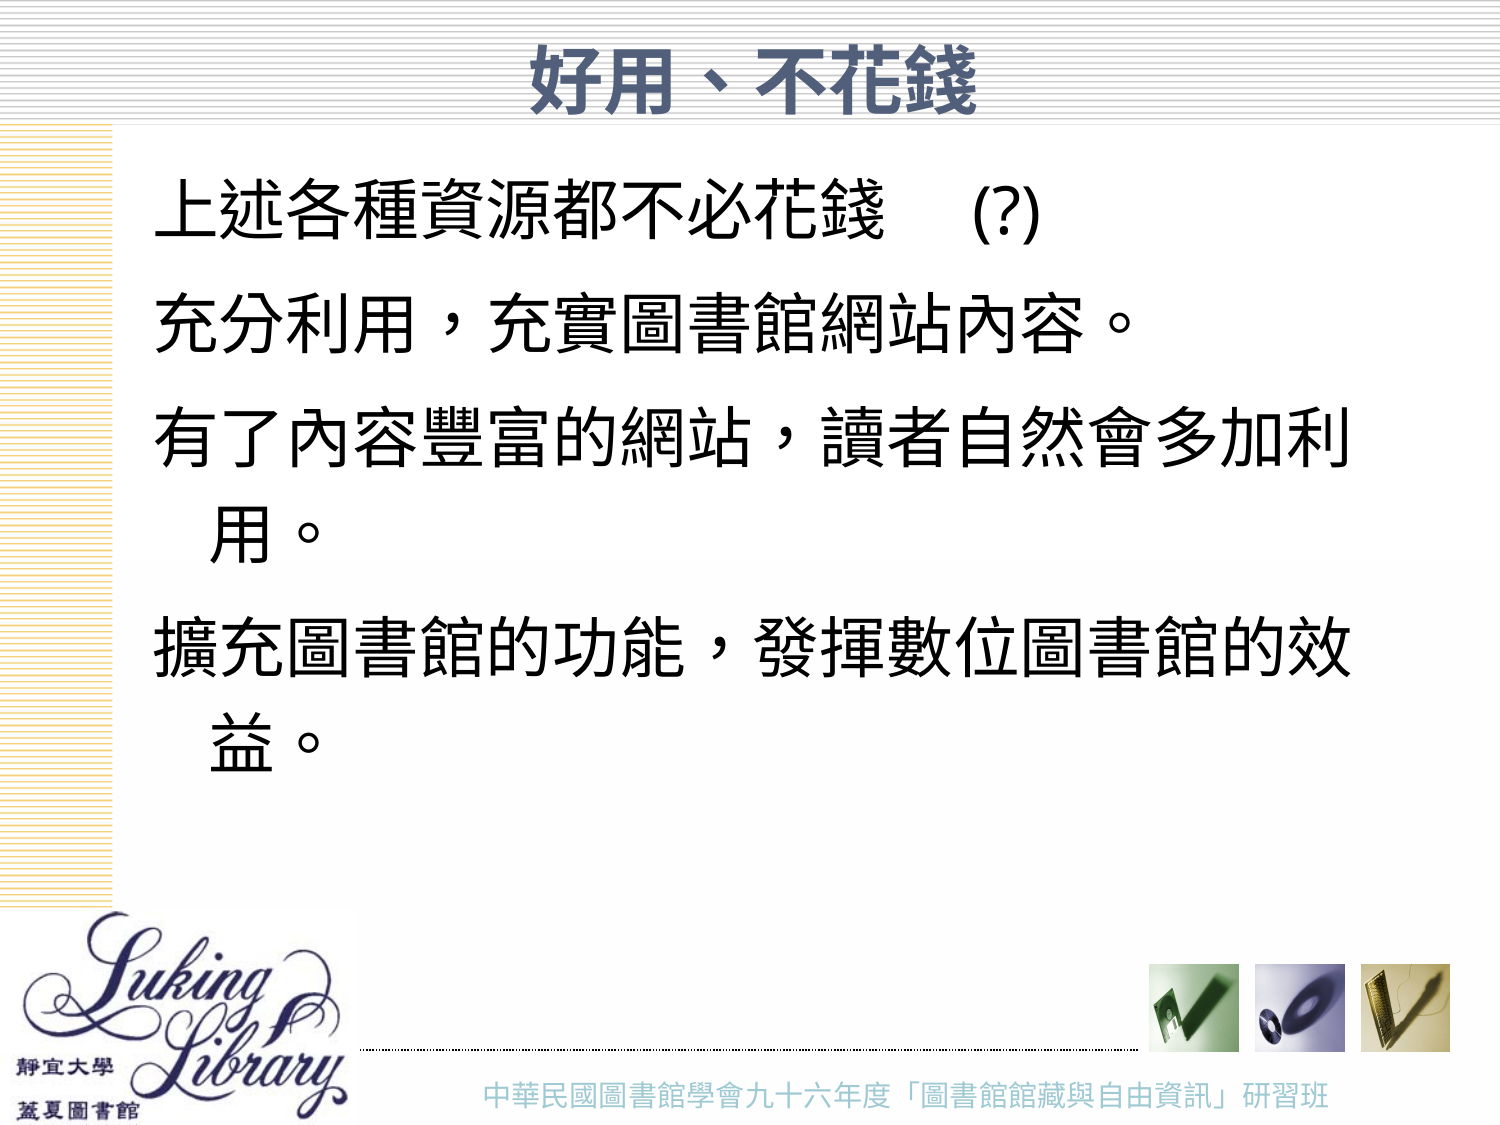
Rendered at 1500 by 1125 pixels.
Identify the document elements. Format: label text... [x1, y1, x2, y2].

picture [1361, 964, 1450, 1052]
picture [1255, 1013, 1345, 1052]
list 上述各種資源都不必花錢 (?) 充分利用，充實圖書館網站內容。 有了內容豐富的網站，讀者自然會多加利用。 擴充圖書館的功能，發揮數位圖書館的效益。 [137, 149, 1413, 1013]
picture [0, 0, 1500, 1125]
picture [1149, 1013, 1239, 1052]
title 好用、不花錢 [74, 22, 1433, 128]
